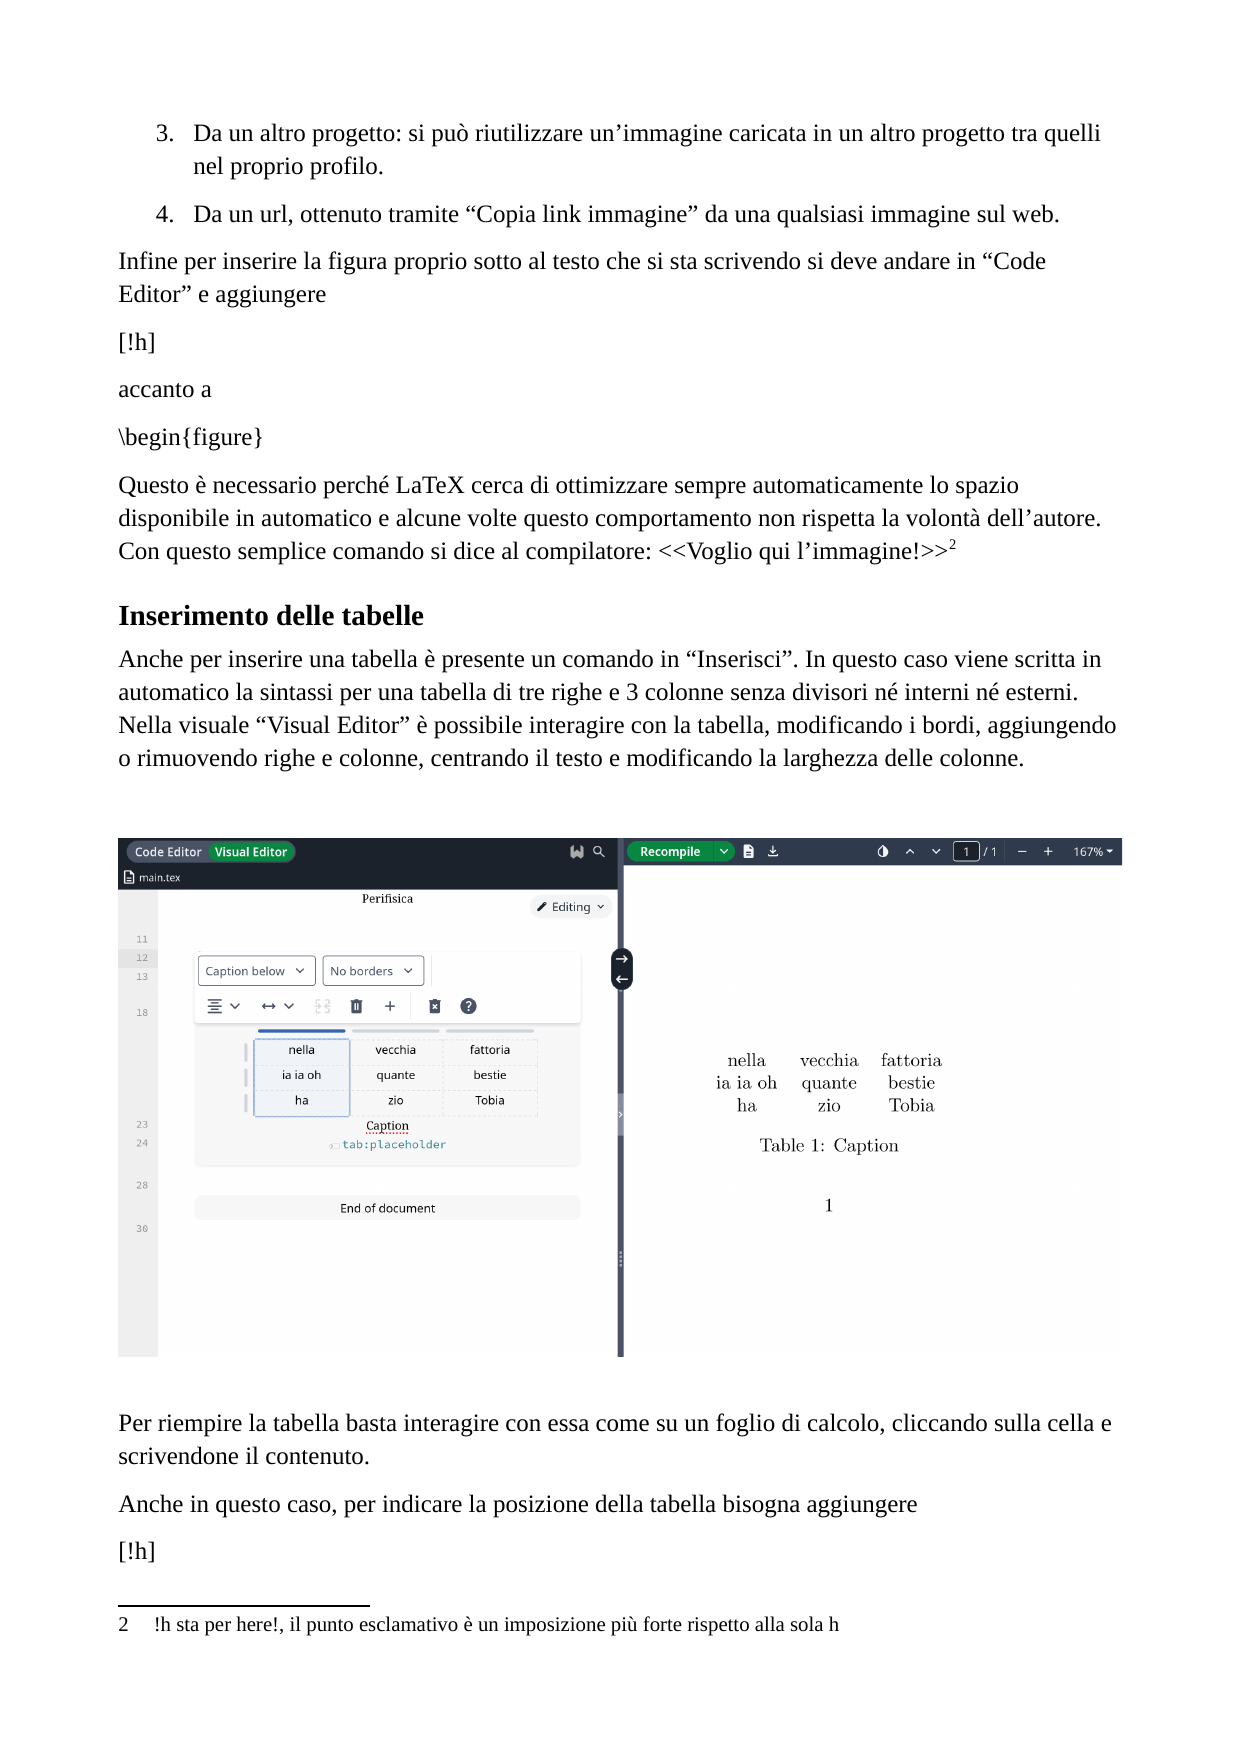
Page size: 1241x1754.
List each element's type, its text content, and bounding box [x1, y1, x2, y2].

list Da un url, ottenuto tramite “Copia link immagine” da una qualsiasi immagine sul web. [156, 199, 1122, 227]
picture [118, 838, 1123, 1357]
text \begin{figure} [118, 422, 1122, 451]
text Infine per inserire la figura proprio sotto al testo che si sta scrivendo si deve andare in “Code Editor” e aggiungere [118, 246, 1122, 308]
text [!h] [118, 327, 1122, 356]
text accanto a [118, 374, 1122, 403]
text !h sta per here!, il punto esclamativo è un imposizione più forte rispetto alla sola h [118, 1612, 1122, 1636]
text [!h] [118, 1536, 1122, 1565]
list Da un altro progetto: si può riutilizzare un’immagine caricata in un altro progetto tra quelli nel proprio profilo. [156, 118, 1122, 180]
text Questo è necessario perché LaTeX cerca di ottimizzare sempre automaticamente lo spazio disponibile in automatico e alcune volte questo comportamento non rispetta la volontà dell’autore. Con questo semplice comando si dice al compilatore: <<Voglio qui l’immagine!>> [118, 470, 1122, 564]
subtitle Inserimento delle tabelle [118, 598, 1122, 632]
text Anche per inserire una tabella è presente un comando in “Inserisci”. In questo caso viene scritta in automatico la sintassi per una tabella di tre righe e 3 colonne senza divisori né interni né esterni. Nella visuale “Visual Editor” è possibile interagire con la tabella, modificando i bordi, aggiungendo o rimuovendo righe e colonne, centrando il testo e modificando la larghezza delle colonne. [118, 644, 1122, 772]
text Per riempire la tabella basta interagire con essa come su un foglio di calcolo, cliccando sulla cella e scrivendone il contenuto. [118, 1408, 1122, 1470]
text Anche in questo caso, per indicare la posizione della tabella bisogna aggiungere [118, 1489, 1122, 1517]
